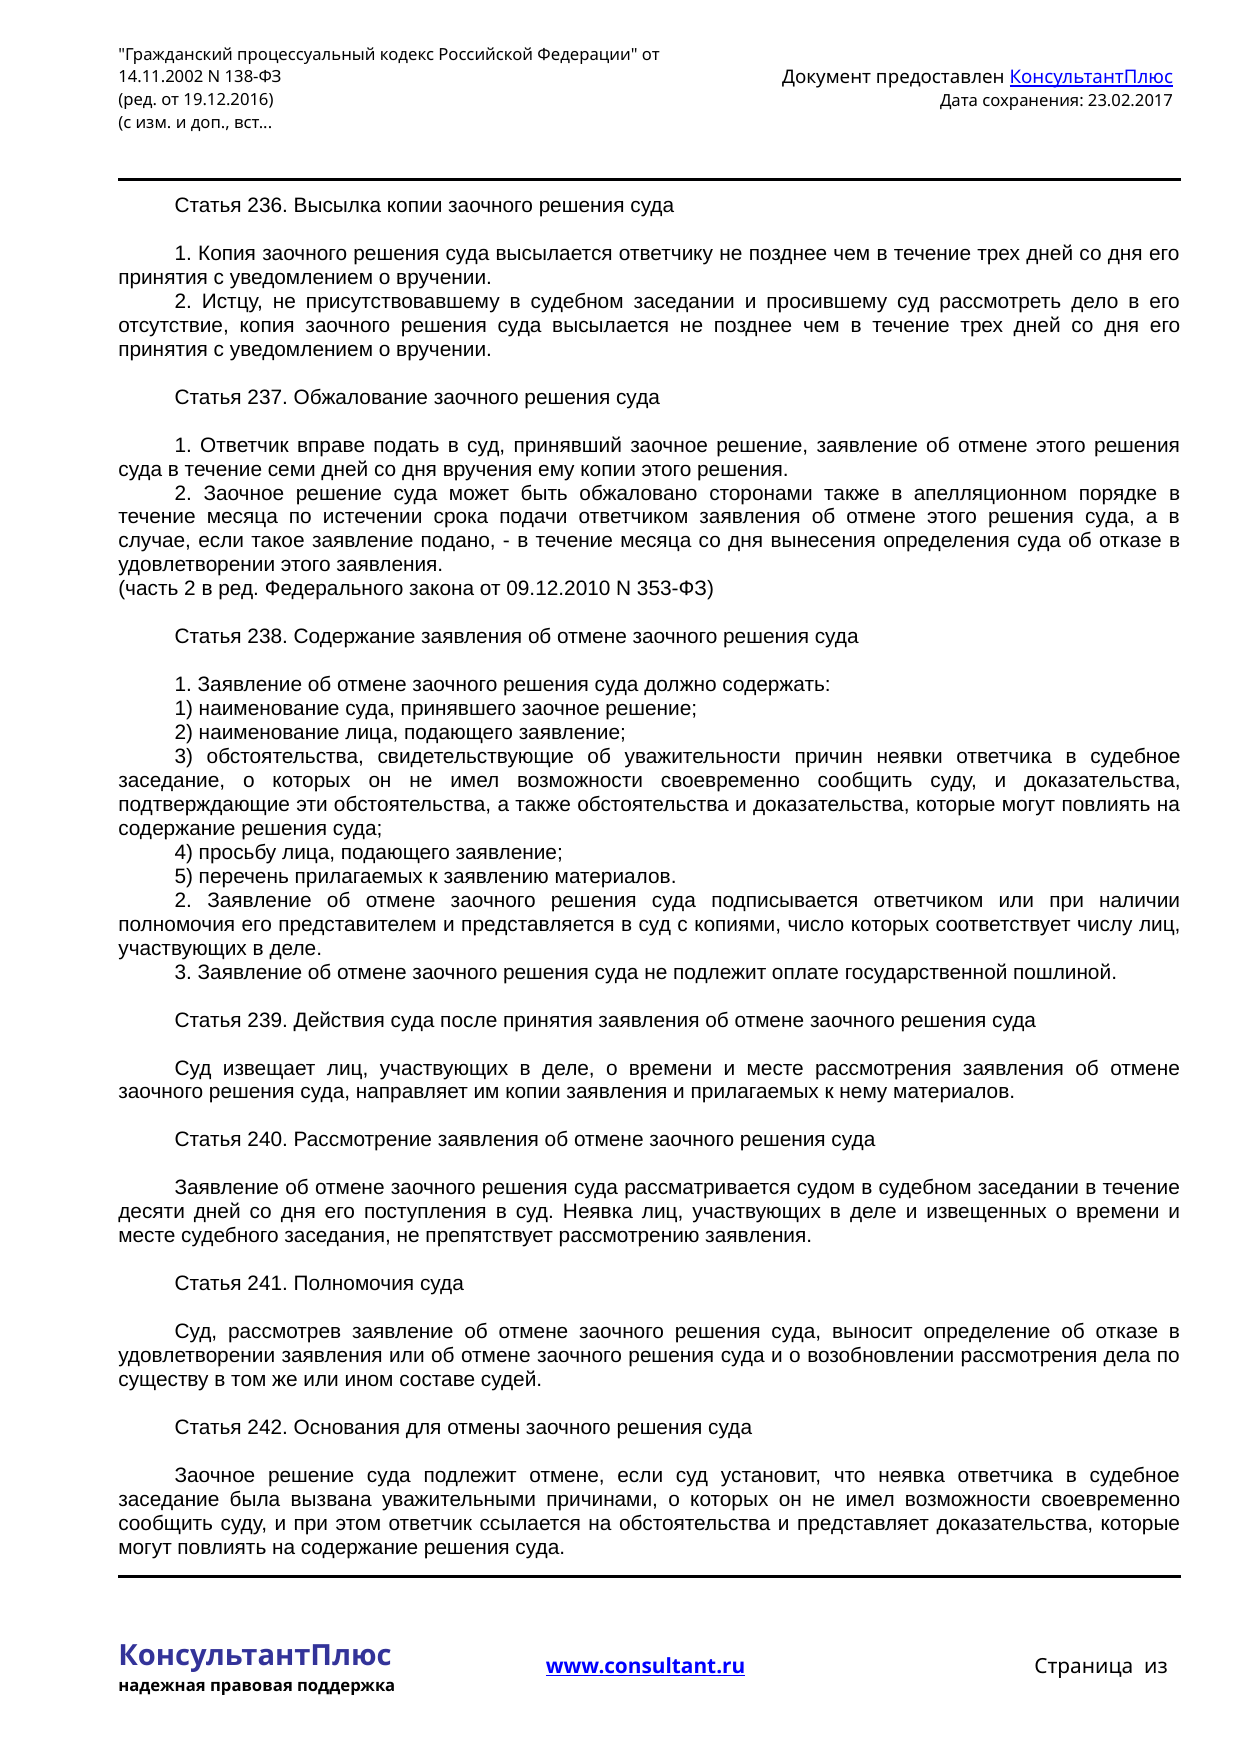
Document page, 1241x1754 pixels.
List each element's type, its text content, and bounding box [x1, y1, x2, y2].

subtitle Статья 237. Обжалование заочного решения суда [118, 384, 1181, 408]
text 1) наименование суда, принявшего заочное решение; [118, 696, 1181, 720]
text 5) перечень прилагаемых к заявлению материалов. [118, 864, 1181, 888]
subtitle Статья 242. Основания для отмены заочного решения суда [118, 1415, 1181, 1439]
text 1. Ответчик вправе подать в суд, принявший заочное решение, заявление об отмене этого решения суда в течение семи дней со дня вручения ему копии этого решения. [118, 432, 1181, 480]
text Суд, рассмотрев заявление об отмене заочного решения суда, выносит определение об отказе в удовлетворении заявления или об отмене заочного решения суда и о возобновлении рассмотрения дела по существу в том же или ином составе судей. [118, 1319, 1181, 1391]
text Заочное решение суда подлежит отмене, если суд установит, что неявка ответчика в судебное заседание была вызвана уважительными причинами, о которых он не имел возможности своевременно сообщить суду, и при этом ответчик ссылается на обстоятельства и представляет доказательства, которые могут повлиять на содержание решения суда. [118, 1463, 1181, 1558]
subtitle Статья 241. Полномочия суда [118, 1271, 1181, 1295]
text 2) наименование лица, подающего заявление; [118, 720, 1181, 744]
text 2. Истцу, не присутствовавшему в судебном заседании и просившему суд рассмотреть дело в его отсутствие, копия заочного решения суда высылается не позднее чем в течение трех дней со дня его принятия с уведомлением о вручении. [118, 289, 1181, 361]
subtitle Статья 238. Содержание заявления об отмене заочного решения суда [118, 624, 1181, 648]
subtitle Статья 240. Рассмотрение заявления об отмене заочного решения суда [118, 1127, 1181, 1151]
text Суд извещает лиц, участвующих в деле, о времени и месте рассмотрения заявления об отмене заочного решения суда, направляет им копии заявления и прилагаемых к нему материалов. [118, 1055, 1181, 1103]
text 1. Заявление об отмене заочного решения суда должно содержать: [118, 672, 1181, 696]
subtitle Статья 239. Действия суда после принятия заявления об отмене заочного решения суда [118, 1007, 1181, 1031]
text 4) просьбу лица, подающего заявление; [118, 840, 1181, 864]
text Заявление об отмене заочного решения суда рассматривается судом в судебном заседании в течение десяти дней со дня его поступления в суд. Неявка лиц, участвующих в деле и извещенных о времени и месте судебного заседания, не препятствует рассмотрению заявления. [118, 1175, 1181, 1247]
text 2. Заявление об отмене заочного решения суда подписывается ответчиком или при наличии полномочия его представителем и представляется в суд с копиями, число которых соответствует числу лиц, участвующих в деле. [118, 888, 1181, 959]
text 3. Заявление об отмене заочного решения суда не подлежит оплате государственной пошлиной. [118, 959, 1181, 983]
text (часть 2 в ред. Федерального закона от 09.12.2010 N 353-ФЗ) [118, 576, 1181, 600]
text 3) обстоятельства, свидетельствующие об уважительности причин неявки ответчика в судебное заседание, о которых он не имел возможности своевременно сообщить суду, и доказательства, подтверждающие эти обстоятельства, а также обстоятельства и доказательства, которые могут повлиять на содержание решения суда; [118, 744, 1181, 840]
text 2. Заочное решение суда может быть обжаловано сторонами также в апелляционном порядке в течение месяца по истечении срока подачи ответчиком заявления об отмене этого решения суда, а в случае, если такое заявление подано, - в течение месяца со дня вынесения определения суда об отказе в удовлетворении этого заявления. [118, 480, 1181, 576]
subtitle Статья 236. Высылка копии заочного решения суда [118, 193, 1181, 217]
text 1. Копия заочного решения суда высылается ответчику не позднее чем в течение трех дней со дня его принятия с уведомлением о вручении. [118, 241, 1181, 289]
